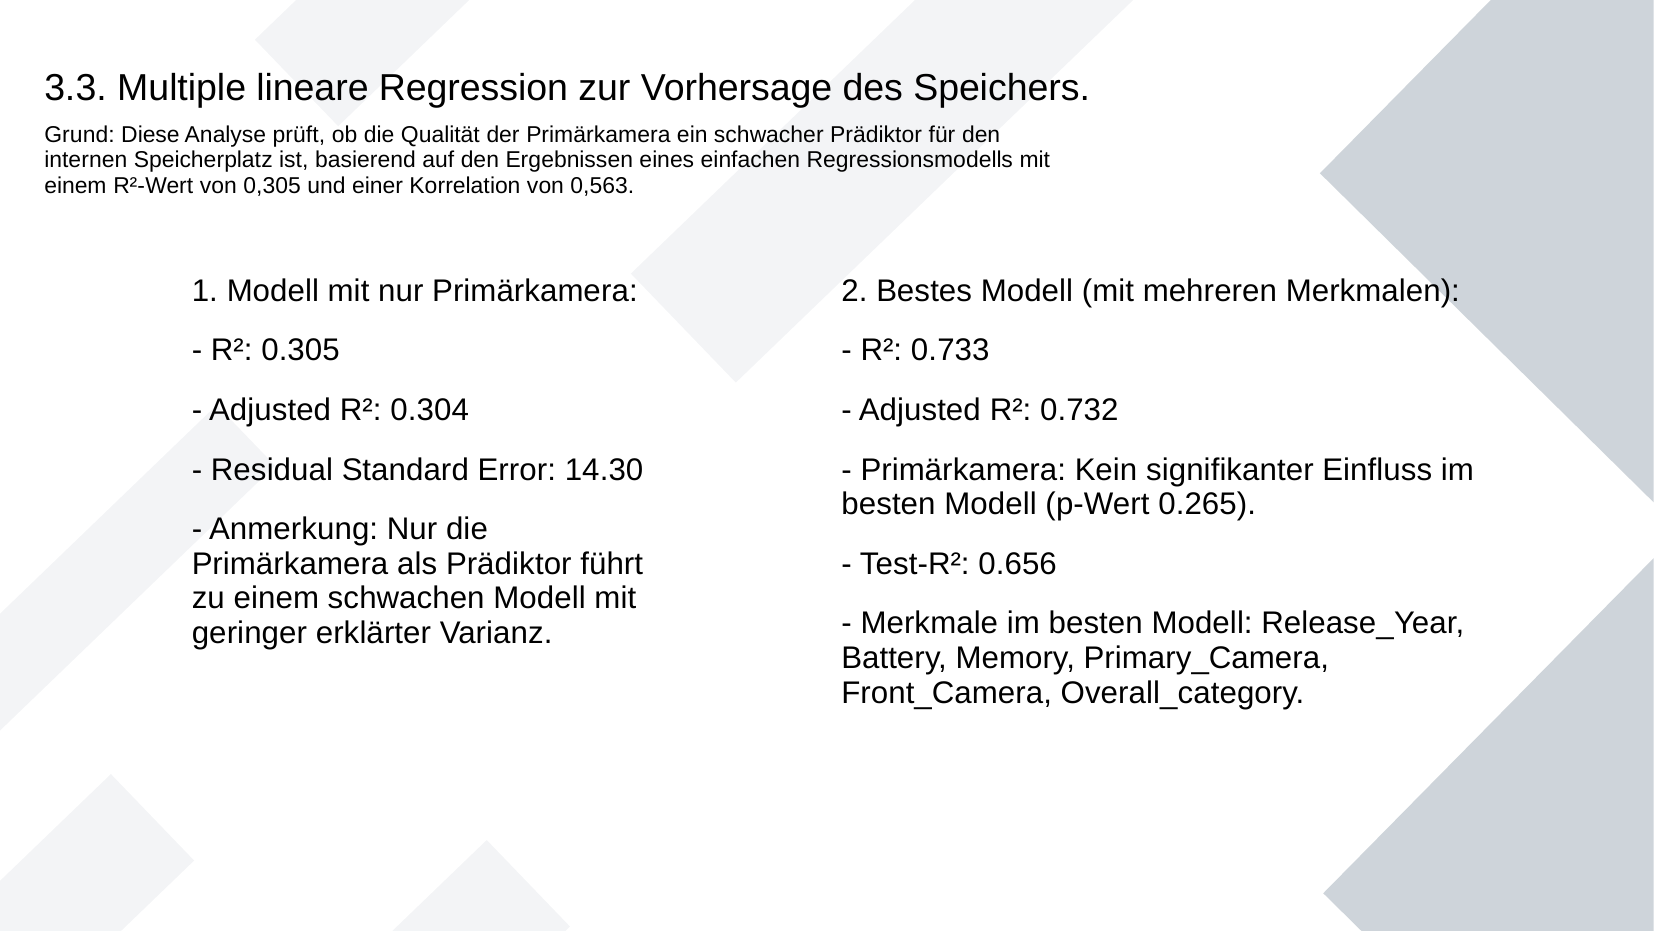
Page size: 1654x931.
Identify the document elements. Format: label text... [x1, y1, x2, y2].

text_box 1. Modell mit nur Primärkamera: - R²: 0.305 - Adjusted R²: 0.304 - Residual Standard Error: 14.30 - Anmerkung: Nur die Primärkamera als Prädiktor führt zu einem schwachen Modell mit geringer erklärter Varianz. [177, 265, 680, 748]
text_box Grund: Diese Analyse prüft, ob die Qualität der Primärkamera ein schwacher Prädiktor für den internen Speicherplatz ist, basierend auf den Ergebnissen eines einfachen Regressionsmodells mit einem R²-Wert von 0,305 und einer Korrelation von 0,563. [29, 15, 1066, 593]
text_box 3.3. Multiple lineare Regression zur Vorhersage des Speichers. [1066, 59, 1123, 184]
text_box 2. Bestes Modell (mit mehreren Merkmalen): - R²: 0.733 - Adjusted R²: 0.732 - Primärkamera: Kein signifikanter Einfluss im besten Modell (p-Wert 0.265). - Test-R²: 0.656 - Merkmale im besten Modell: Release_Year, Battery, Memory, Primary_Camera, Front_Camera, Overall_category. [826, 265, 1536, 931]
